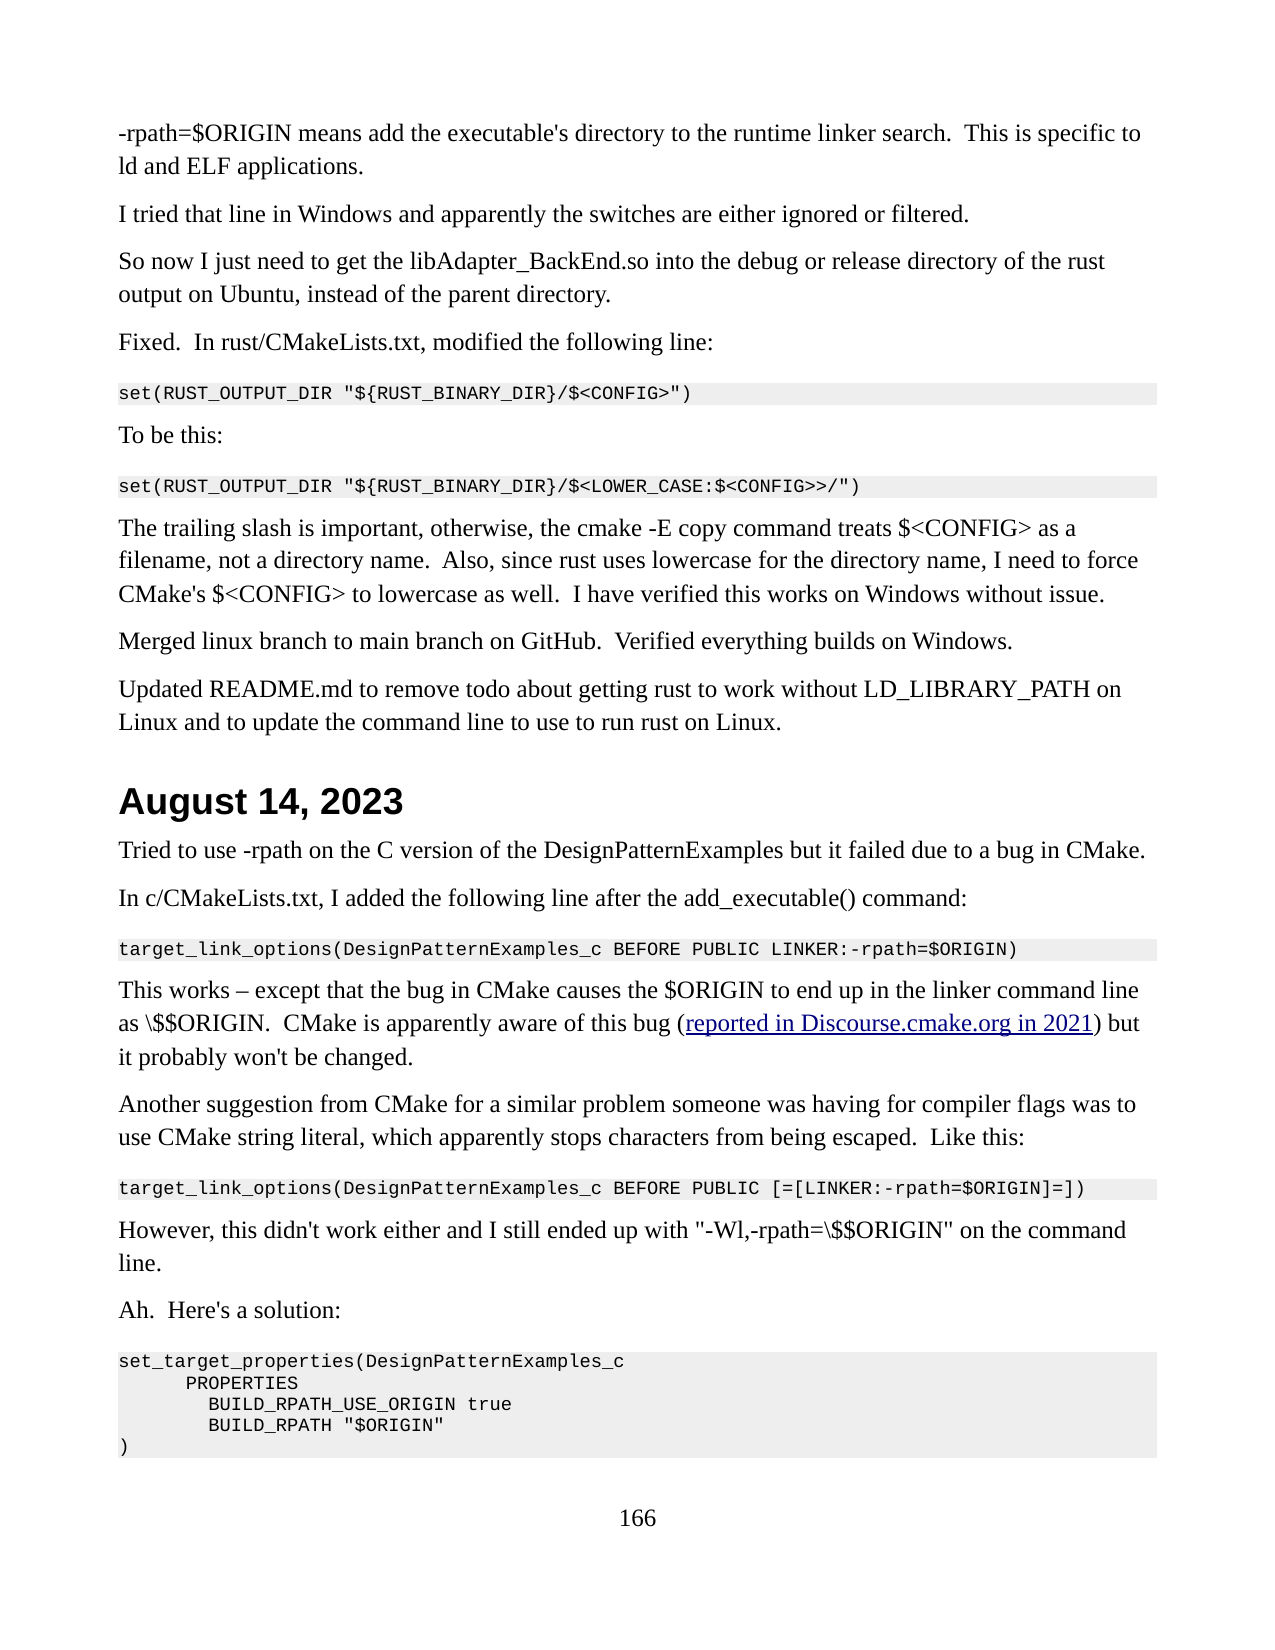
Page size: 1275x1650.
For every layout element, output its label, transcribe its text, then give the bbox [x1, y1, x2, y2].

text target_link_options(DesignPatternExamples_c BEFORE PUBLIC LINKER:-rpath=$ORIGIN) [118, 939, 1157, 961]
text So now I just need to get the libAdapter_BackEnd.so into the debug or release directory of the rust output on Ubuntu, instead of the parent directory. [118, 246, 1157, 308]
text Merged linux branch to main branch on GitHub. Verified everything builds on Windows. [118, 626, 1157, 655]
text BUILD_RPATH_USE_ORIGIN true [118, 1395, 1157, 1416]
text ) [118, 1437, 1157, 1458]
text Fixed. In rust/CMakeLists.txt, modified the following line: [118, 327, 1157, 356]
text set(RUST_OUTPUT_DIR "${RUST_BINARY_DIR}/$<CONFIG>") [118, 383, 1157, 405]
text The trailing slash is important, otherwise, the cmake -E copy command treats $<CONFIG> as a filename, not a directory name. Also, since rust uses lowercase for the directory name, I need to force CMake's $<CONFIG> to lowercase as well. I have verified this works on Windows without issue. [118, 513, 1157, 607]
text BUILD_RPATH "$ORIGIN" [118, 1416, 1157, 1437]
subtitle August 14, 2023 [118, 779, 1157, 823]
text PROPERTIES [118, 1373, 1157, 1395]
text Tried to use -rpath on the C version of the DesignPatternExamples but it failed due to a bug in CMake. [118, 835, 1157, 864]
text -rpath=$ORIGIN means add the executable's directory to the runtime linker search. This is specific to ld and ELF applications. [118, 118, 1157, 180]
text However, this didn't work either and I still ended up with "-Wl,-rpath=\$$ORIGIN" on the command line. [118, 1215, 1157, 1277]
text target_link_options(DesignPatternExamples_c BEFORE PUBLIC [=[LINKER:-rpath=$ORIGIN]=]) [118, 1179, 1157, 1200]
text To be this: [118, 420, 1157, 448]
text This works – except that the bug in CMake causes the $ORIGIN to end up in the linker command line as \$$ORIGIN. CMake is apparently aware of this bug (reported in Discourse.cmake.org in 2021) but it probably won't be changed. [118, 976, 1157, 1070]
text I tried that line in Windows and apparently the switches are either ignored or filtered. [118, 199, 1157, 227]
text In c/CMakeLists.txt, I added the following line after the add_executable() command: [118, 883, 1157, 911]
text Updated README.md to remove todo about getting rust to work without LD_LIBRARY_PATH on Linux and to update the command line to use to run rust on Linux. [118, 674, 1157, 736]
text set_target_properties(DesignPatternExamples_c [118, 1352, 1157, 1373]
text set(RUST_OUTPUT_DIR "${RUST_BINARY_DIR}/$<LOWER_CASE:$<CONFIG>>/") [118, 476, 1157, 498]
text Ah. Here's a solution: [118, 1296, 1157, 1324]
text Another suggestion from CMake for a similar problem someone was having for compiler flags was to use CMake string literal, which apparently stops characters from being escaped. Like this: [118, 1089, 1157, 1151]
